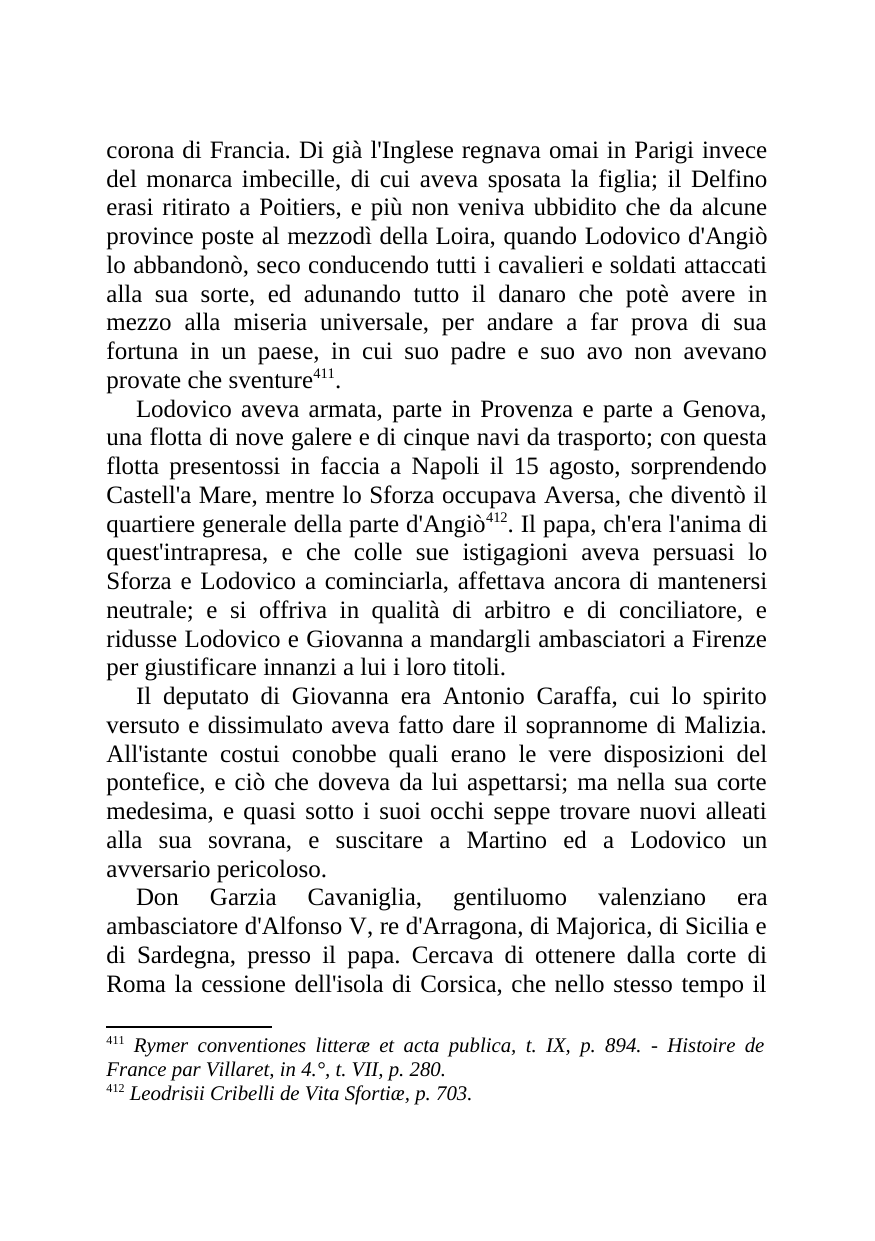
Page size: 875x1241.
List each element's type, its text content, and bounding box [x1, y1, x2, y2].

text Leodrisii Cribelli de Vita Sfortiæ, p. 703. [106, 1081, 768, 1105]
text Il deputato di Giovanna era Antonio Caraffa, cui lo spirito versuto e dissimulato aveva fatto dare il soprannome di Malizia. All'istante costui conobbe quali erano le vere disposizioni del pontefice, e ciò che doveva da lui aspettarsi; ma nella sua corte medesima, e quasi sotto i suoi occhi seppe trovare nuovi alleati alla sua sovrana, e suscitare a Martino ed a Lodovico un avversario pericoloso. [106, 681, 768, 882]
text Don Garzia Cavaniglia, gentiluomo valenziano era ambasciatore d'Alfonso V, re d'Arragona, di Majorica, di Sicilia e di Sardegna, presso il papa. Cercava di ottenere dalla corte di Roma la cessione dell'isola di Corsica, che nello stesso tempo il [106, 882, 768, 997]
text Lodovico aveva armata, parte in Provenza e parte a Genova, una flotta di nove galere e di cinque navi da trasporto; con questa flotta presentossi in faccia a Napoli il 15 agosto, sorprendendo Castell'a Mare, mentre lo Sforza occupava Aversa, che diventò il quartiere generale della parte d'Angiò. Il papa, ch'era l'anima di quest'intrapresa, e che colle sue istigagioni aveva persuasi lo Sforza e Lodovico a cominciarla, affettava ancora di mantenersi neutrale; e si offriva in qualità di arbitro e di conciliatore, e ridusse Lodovico e Giovanna a mandargli ambasciatori a Firenze per giustificare innanzi a lui i loro titoli. [106, 394, 768, 681]
text Rymer conventiones litteræ et acta publica, t. IX, p. 894. - Histoire de France par Villaret, in 4.°, t. VII, p. 280. [106, 1033, 768, 1081]
text corona di Francia. Di già l'Inglese regnava omai in Parigi invece del monarca imbecille, di cui aveva sposata la figlia; il Delfino erasi ritirato a Poitiers, e più non veniva ubbidito che da alcune province poste al mezzodì della Loira, quando Lodovico d'Angiò lo abbandonò, seco conducendo tutti i cavalieri e soldati attaccati alla sua sorte, ed adunando tutto il danaro che potè avere in mezzo alla miseria universale, per andare a far prova di sua fortuna in un paese, in cui suo padre e suo avo non avevano provate che sventure. [106, 135, 768, 394]
